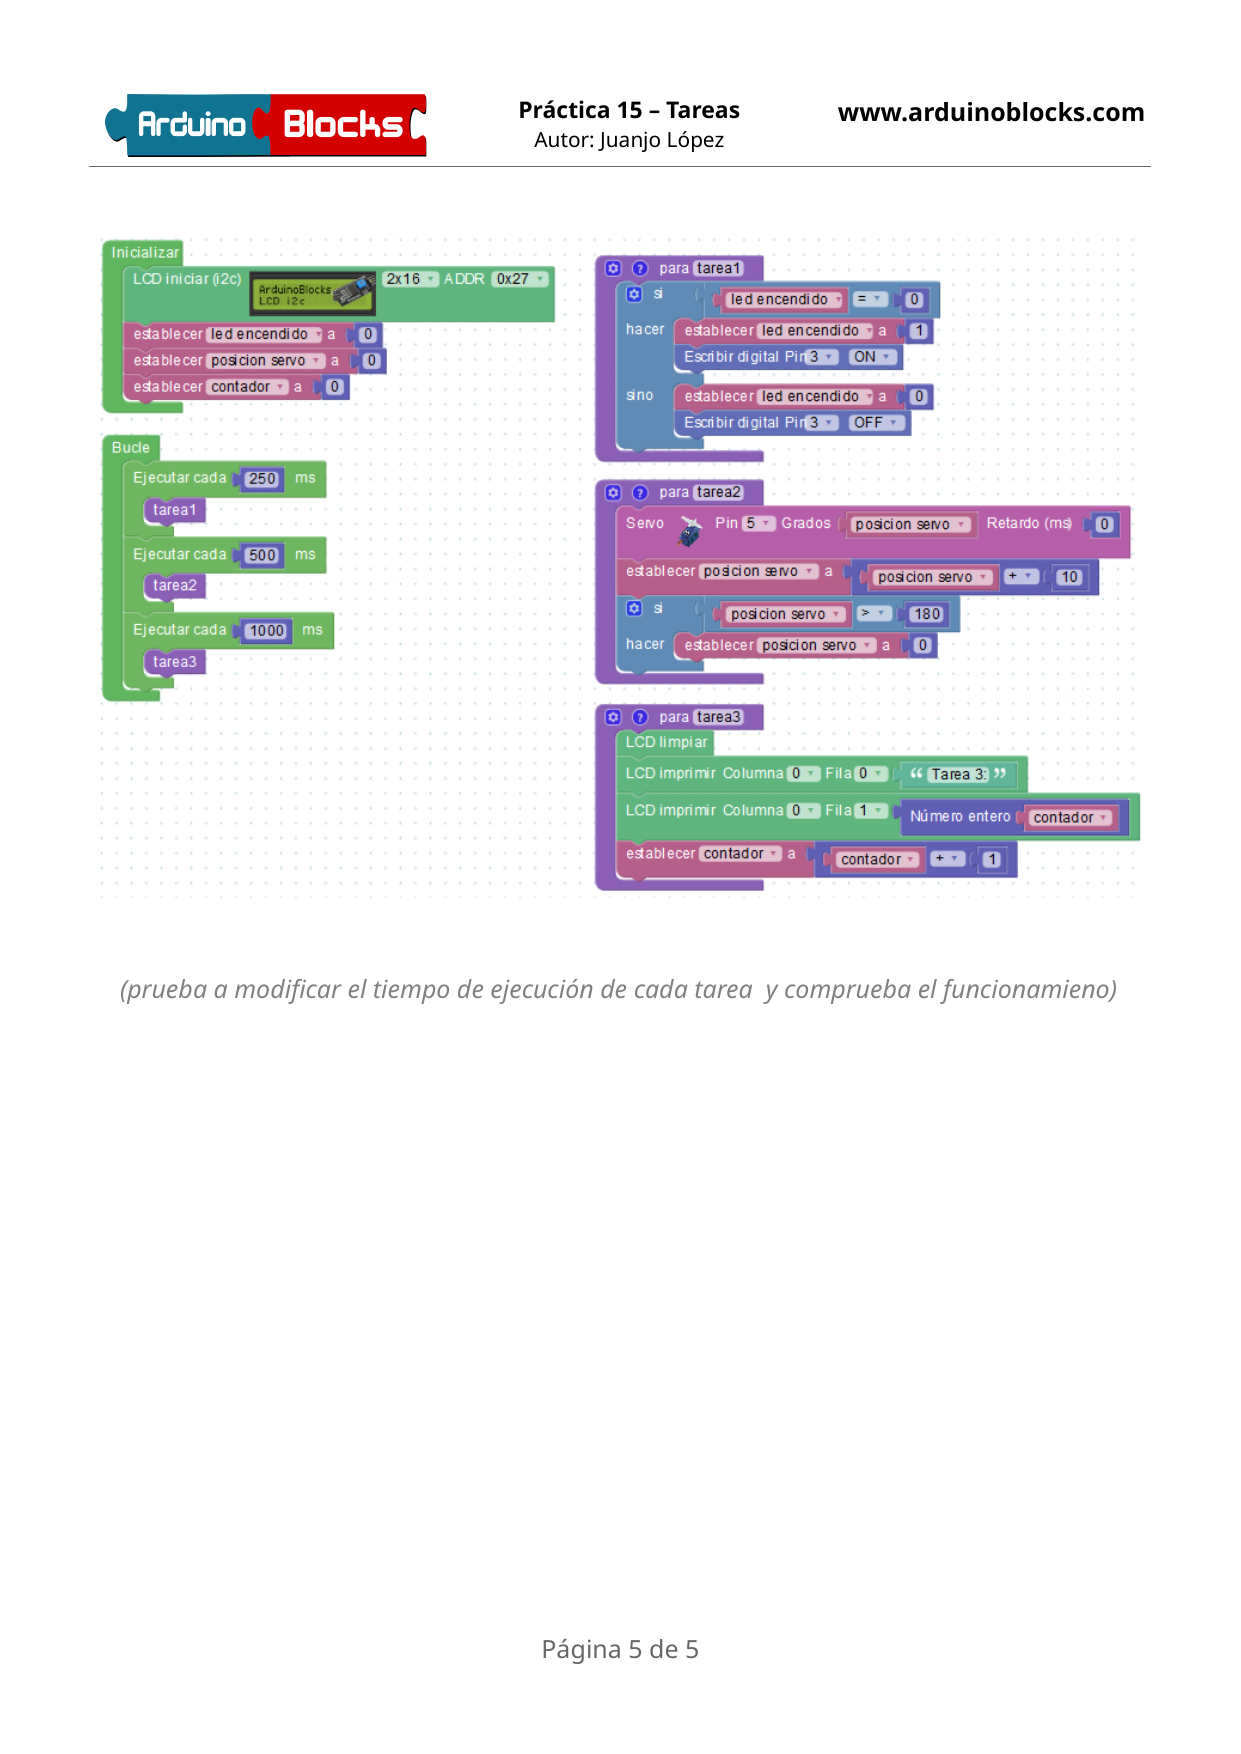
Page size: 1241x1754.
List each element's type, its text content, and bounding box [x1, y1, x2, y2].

table_header [89, 224, 1152, 938]
picture [94, 230, 1146, 898]
picture [105, 94, 427, 157]
text (prueba a modificar el tiempo de ejecución de cada tarea y comprueba el funcionamieno) [88, 972, 1152, 1006]
